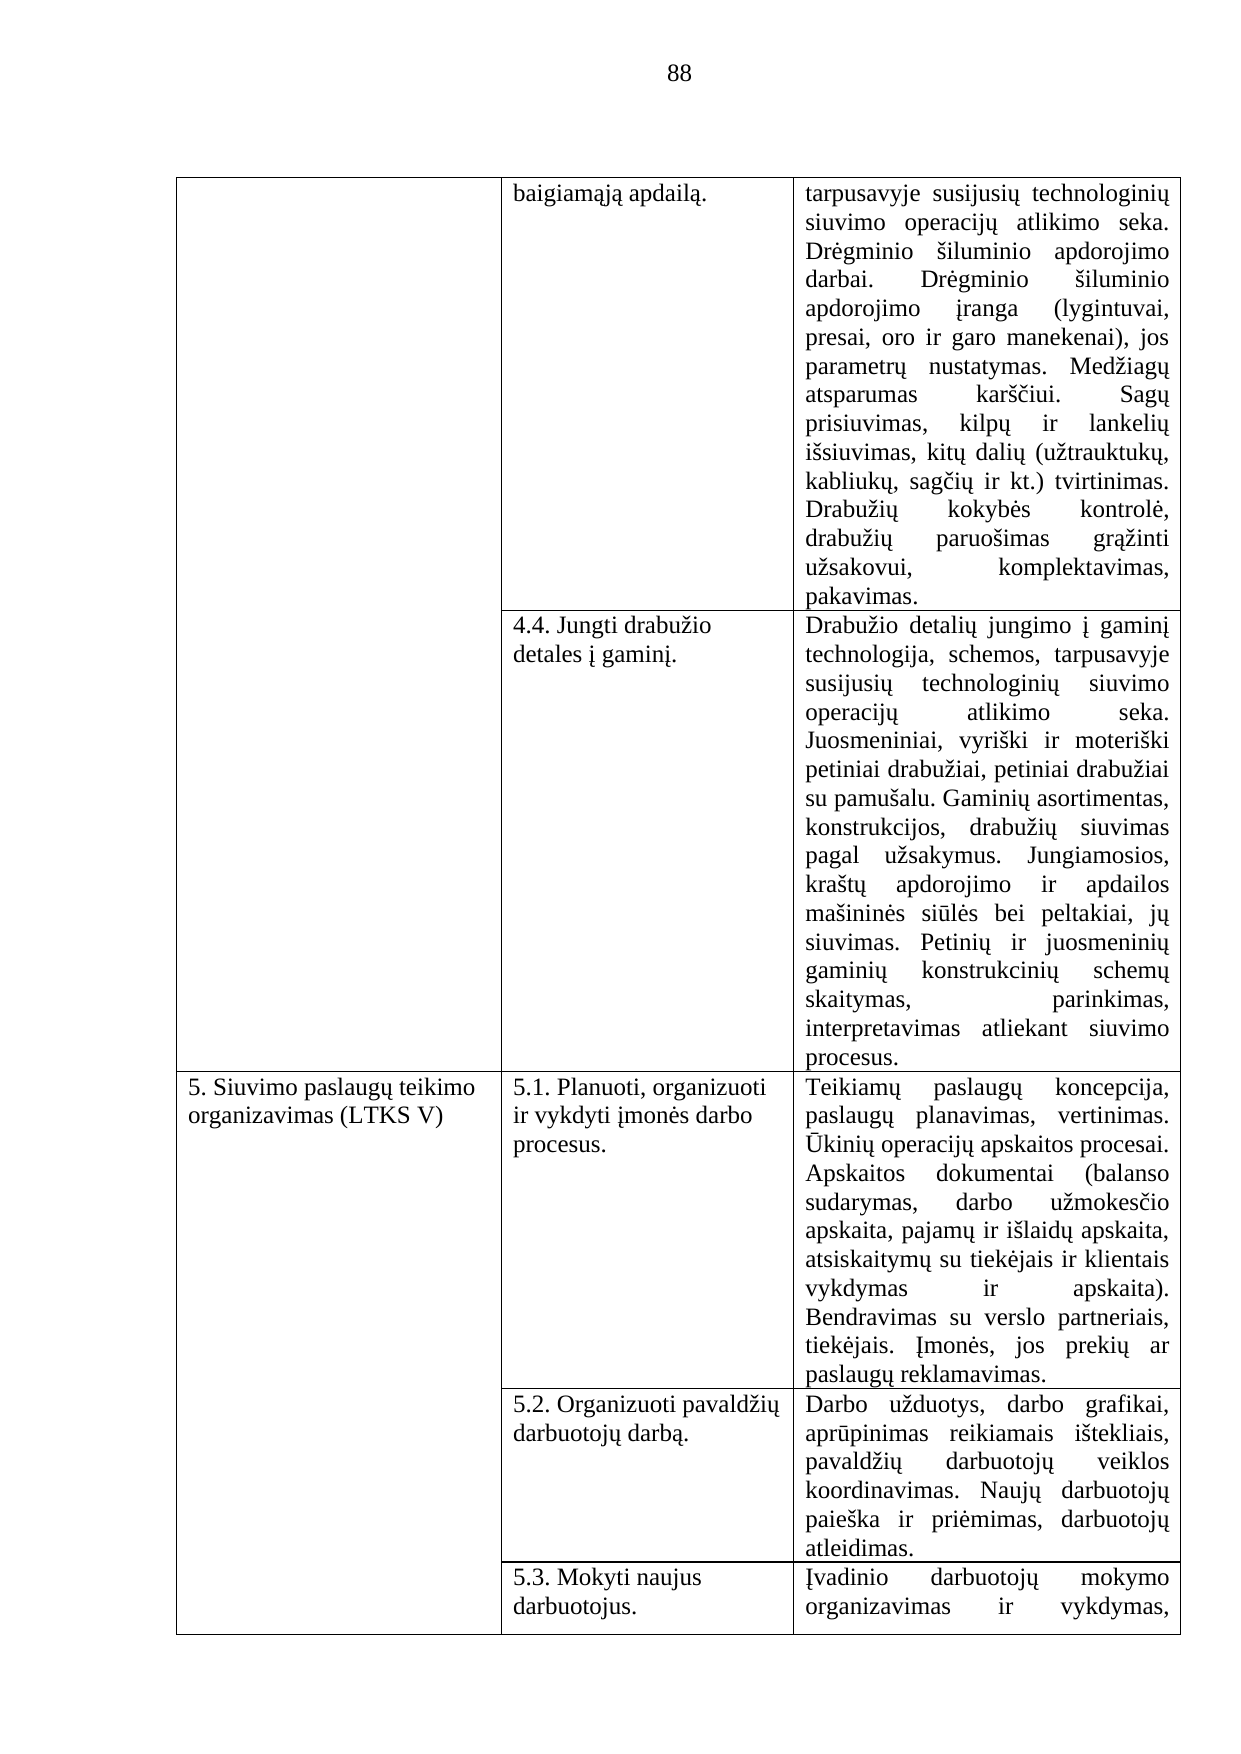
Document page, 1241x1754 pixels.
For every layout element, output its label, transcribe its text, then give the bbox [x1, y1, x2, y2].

table_cell 5.2. Organizuoti pavaldžių darbuotojų darbą. [502, 1389, 793, 1561]
table_cell [177, 178, 501, 1071]
table_cell 5.1. Planuoti, organizuoti ir vykdyti įmonės darbo procesus. [502, 1072, 793, 1388]
table_cell Teikiamų paslaugų koncepcija, paslaugų planavimas, vertinimas. Ūkinių operacijų apskaitos procesai. Apskaitos dokumentai (balanso sudarymas, darbo užmokesčio apskaita, pajamų ir išlaidų apskaita, atsiskaitymų su tiekėjais ir klientais vykdymas ir apskaita). Bendravimas su verslo partneriais, tiekėjais. Įmonės, jos prekių ar paslaugų reklamavimas. [794, 1072, 1180, 1388]
table_cell 5. Siuvimo paslaugų teikimo organizavimas (LTKS V) [177, 1072, 501, 1634]
table_cell Drabužio detalių jungimo į gaminį technologija, schemos, tarpusavyje susijusių technologinių siuvimo operacijų atlikimo seka. Juosmeniniai, vyriški ir moteriški petiniai drabužiai, petiniai drabužiai su pamušalu. Gaminių asortimentas, konstrukcijos, drabužių siuvimas pagal užsakymus. Jungiamosios, kraštų apdorojimo ir apdailos mašininės siūlės bei peltakiai, jų siuvimas. Petinių ir juosmeninių gaminių konstrukcinių schemų skaitymas, parinkimas, interpretavimas atliekant siuvimo procesus. [794, 611, 1180, 1071]
table_cell baigiamąją apdailą. [502, 178, 793, 609]
table_cell Įvadinio darbuotojų mokymo organizavimas ir vykdymas, [794, 1563, 1180, 1634]
table_cell 4.4. Jungti drabužio detales į gaminį. [502, 611, 793, 1071]
table_cell 5.3. Mokyti naujus darbuotojus. [502, 1563, 793, 1634]
table_cell tarpusavyje susijusių technologinių siuvimo operacijų atlikimo seka. Drėgminio šiluminio apdorojimo darbai. Drėgminio šiluminio apdorojimo įranga (lygintuvai, presai, oro ir garo manekenai), jos parametrų nustatymas. Medžiagų atsparumas karščiui. Sagų prisiuvimas, kilpų ir lankelių išsiuvimas, kitų dalių (užtrauktukų, kabliukų, sagčių ir kt.) tvirtinimas. Drabužių kokybės kontrolė, drabužių paruošimas grąžinti užsakovui, komplektavimas, pakavimas. [794, 178, 1180, 609]
table_cell Darbo užduotys, darbo grafikai, aprūpinimas reikiamais ištekliais, pavaldžių darbuotojų veiklos koordinavimas. Naujų darbuotojų paieška ir priėmimas, darbuotojų atleidimas. [794, 1389, 1180, 1561]
